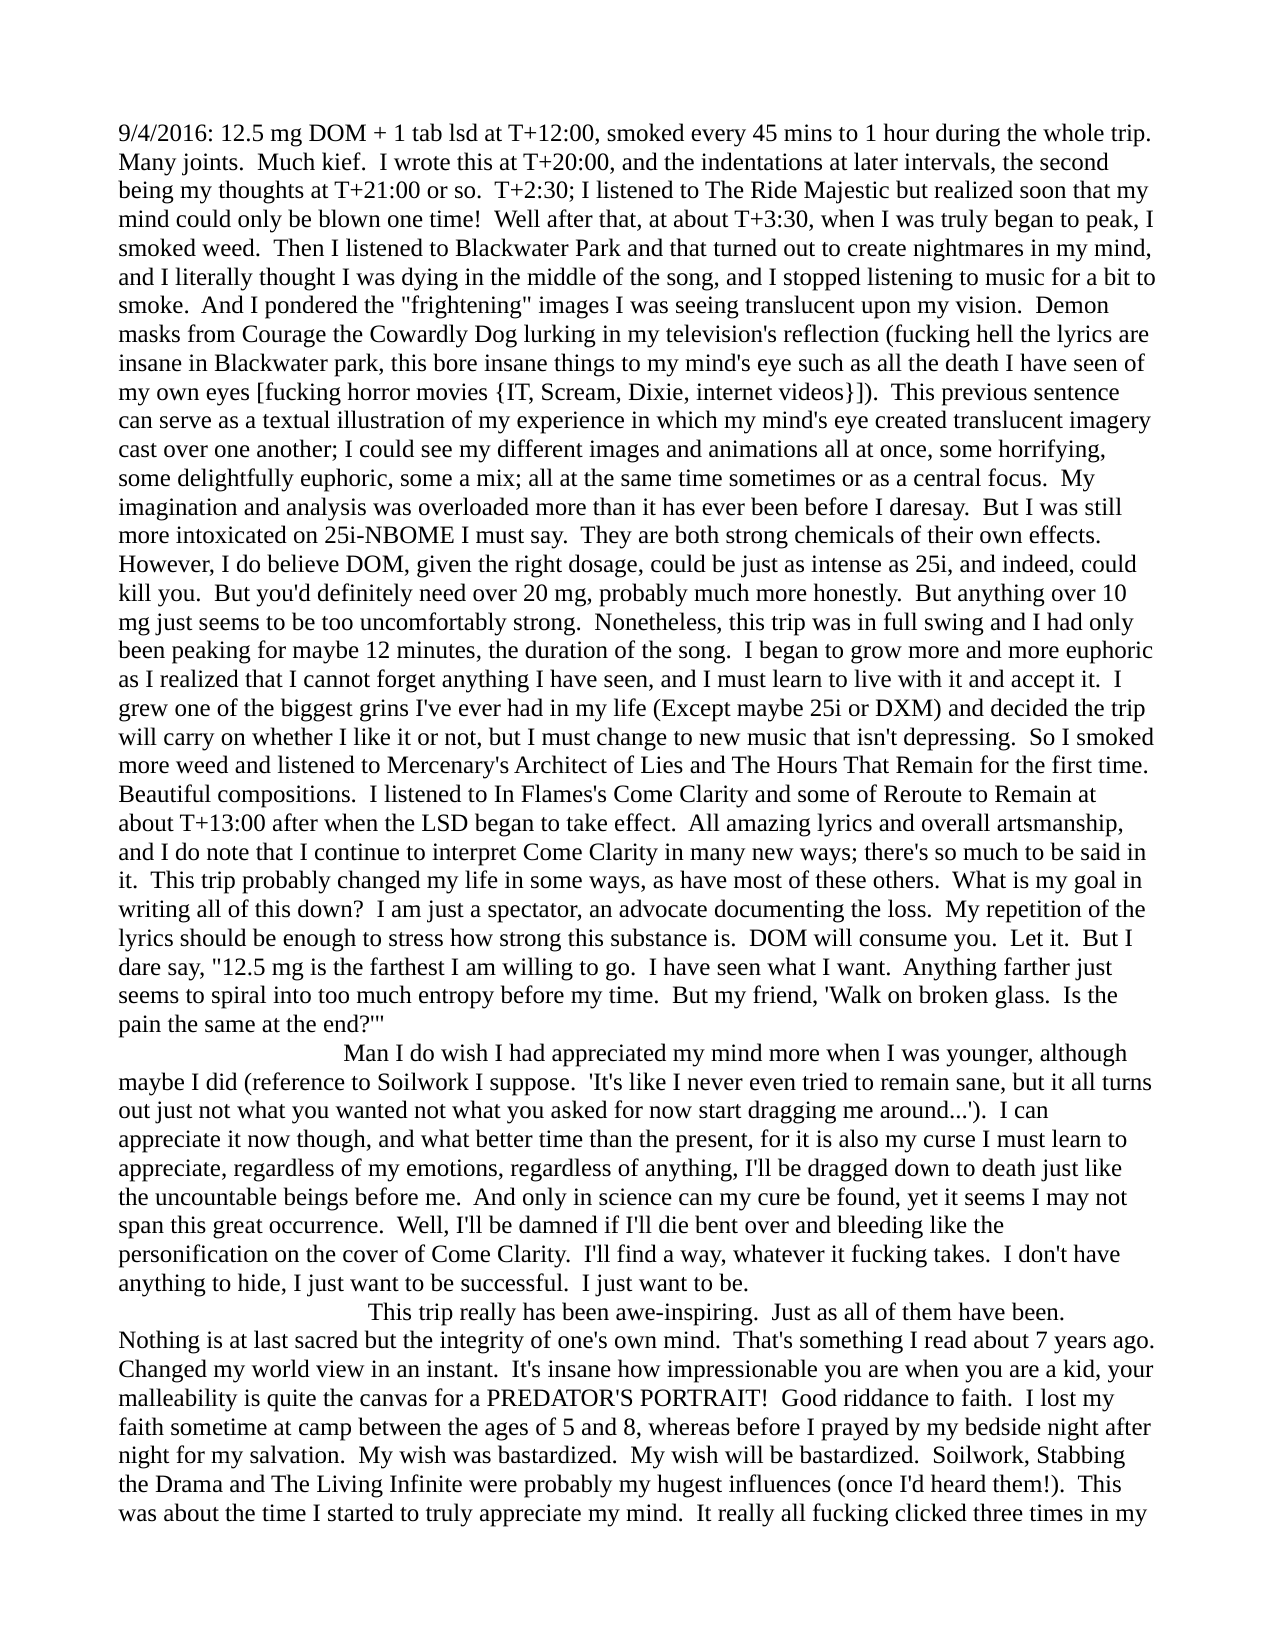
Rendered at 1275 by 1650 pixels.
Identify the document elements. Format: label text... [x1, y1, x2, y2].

text 9/4/2016: 12.5 mg DOM + 1 tab lsd at T+12:00, smoked every 45 mins to 1 hour during the whole trip. Many joints. Much kief. I wrote this at T+20:00, and the indentations at later intervals, the second being my thoughts at T+21:00 or so. T+2:30; I listened to The Ride Majestic but realized soon that my mind could only be blown one time! Well after that, at about T+3:30, when I was truly began to peak, I smoked weed. Then I listened to Blackwater Park and that turned out to create nightmares in my mind, and I literally thought I was dying in the middle of the song, and I stopped listening to music for a bit to smoke. And I pondered the "frightening" images I was seeing translucent upon my vision. Demon masks from Courage the Cowardly Dog lurking in my television's reflection (fucking hell the lyrics are insane in Blackwater park, this bore insane things to my mind's eye such as all the death I have seen of my own eyes [fucking horror movies {IT, Scream, Dixie, internet videos}]). This previous sentence can serve as a textual illustration of my experience in which my mind's eye created translucent imagery cast over one another; I could see my different images and animations all at once, some horrifying, some delightfully euphoric, some a mix; all at the same time sometimes or as a central focus. My imagination and analysis was overloaded more than it has ever been before I daresay. But I was still more intoxicated on 25i-NBOME I must say. They are both strong chemicals of their own effects. However, I do believe DOM, given the right dosage, could be just as intense as 25i, and indeed, could kill you. But you'd definitely need over 20 mg, probably much more honestly. But anything over 10 mg just seems to be too uncomfortably strong. Nonetheless, this trip was in full swing and I had only been peaking for maybe 12 minutes, the duration of the song. I began to grow more and more euphoric as I realized that I cannot forget anything I have seen, and I must learn to live with it and accept it. I grew one of the biggest grins I've ever had in my life (Except maybe 25i or DXM) and decided the trip will carry on whether I like it or not, but I must change to new music that isn't depressing. So I smoked more weed and listened to Mercenary's Architect of Lies and The Hours That Remain for the first time. Beautiful compositions. I listened to In Flames's Come Clarity and some of Reroute to Remain at about T+13:00 after when the LSD began to take effect. All amazing lyrics and overall artsmanship, and I do note that I continue to interpret Come Clarity in many new ways; there's so much to be said in it. This trip probably changed my life in some ways, as have most of these others. What is my goal in writing all of this down? I am just a spectator, an advocate documenting the loss. My repetition of the lyrics should be enough to stress how strong this substance is. DOM will consume you. Let it. But I dare say, "12.5 mg is the farthest I am willing to go. I have seen what I want. Anything farther just seems to spiral into too much entropy before my time. But my friend, 'Walk on broken glass. Is the pain the same at the end?'" [118, 118, 1157, 1038]
text This trip really has been awe-inspiring. Just as all of them have been. Nothing is at last sacred but the integrity of one's own mind. That's something I read about 7 years ago. Changed my world view in an instant. It's insane how impressionable you are when you are a kid, your malleability is quite the canvas for a PREDATOR'S PORTRAIT! Good riddance to faith. I lost my faith sometime at camp between the ages of 5 and 8, whereas before I prayed by my bedside night after night for my salvation. My wish was bastardized. My wish will be bastardized. Soilwork, Stabbing the Drama and The Living Infinite were probably my hugest influences (once I'd heard them!). This was about the time I started to truly appreciate my mind. It really all fucking clicked three times in my [118, 1297, 1157, 1527]
text Man I do wish I had appreciated my mind more when I was younger, although maybe I did (reference to Soilwork I suppose. 'It's like I never even tried to remain sane, but it all turns out just not what you wanted not what you asked for now start dragging me around...'). I can appreciate it now though, and what better time than the present, for it is also my curse I must learn to appreciate, regardless of my emotions, regardless of anything, I'll be dragged down to death just like the uncountable beings before me. And only in science can my cure be found, yet it seems I may not span this great occurrence. Well, I'll be damned if I'll die bent over and bleeding like the personification on the cover of Come Clarity. I'll find a way, whatever it fucking takes. I don't have anything to hide, I just want to be successful. I just want to be. [118, 1038, 1157, 1297]
